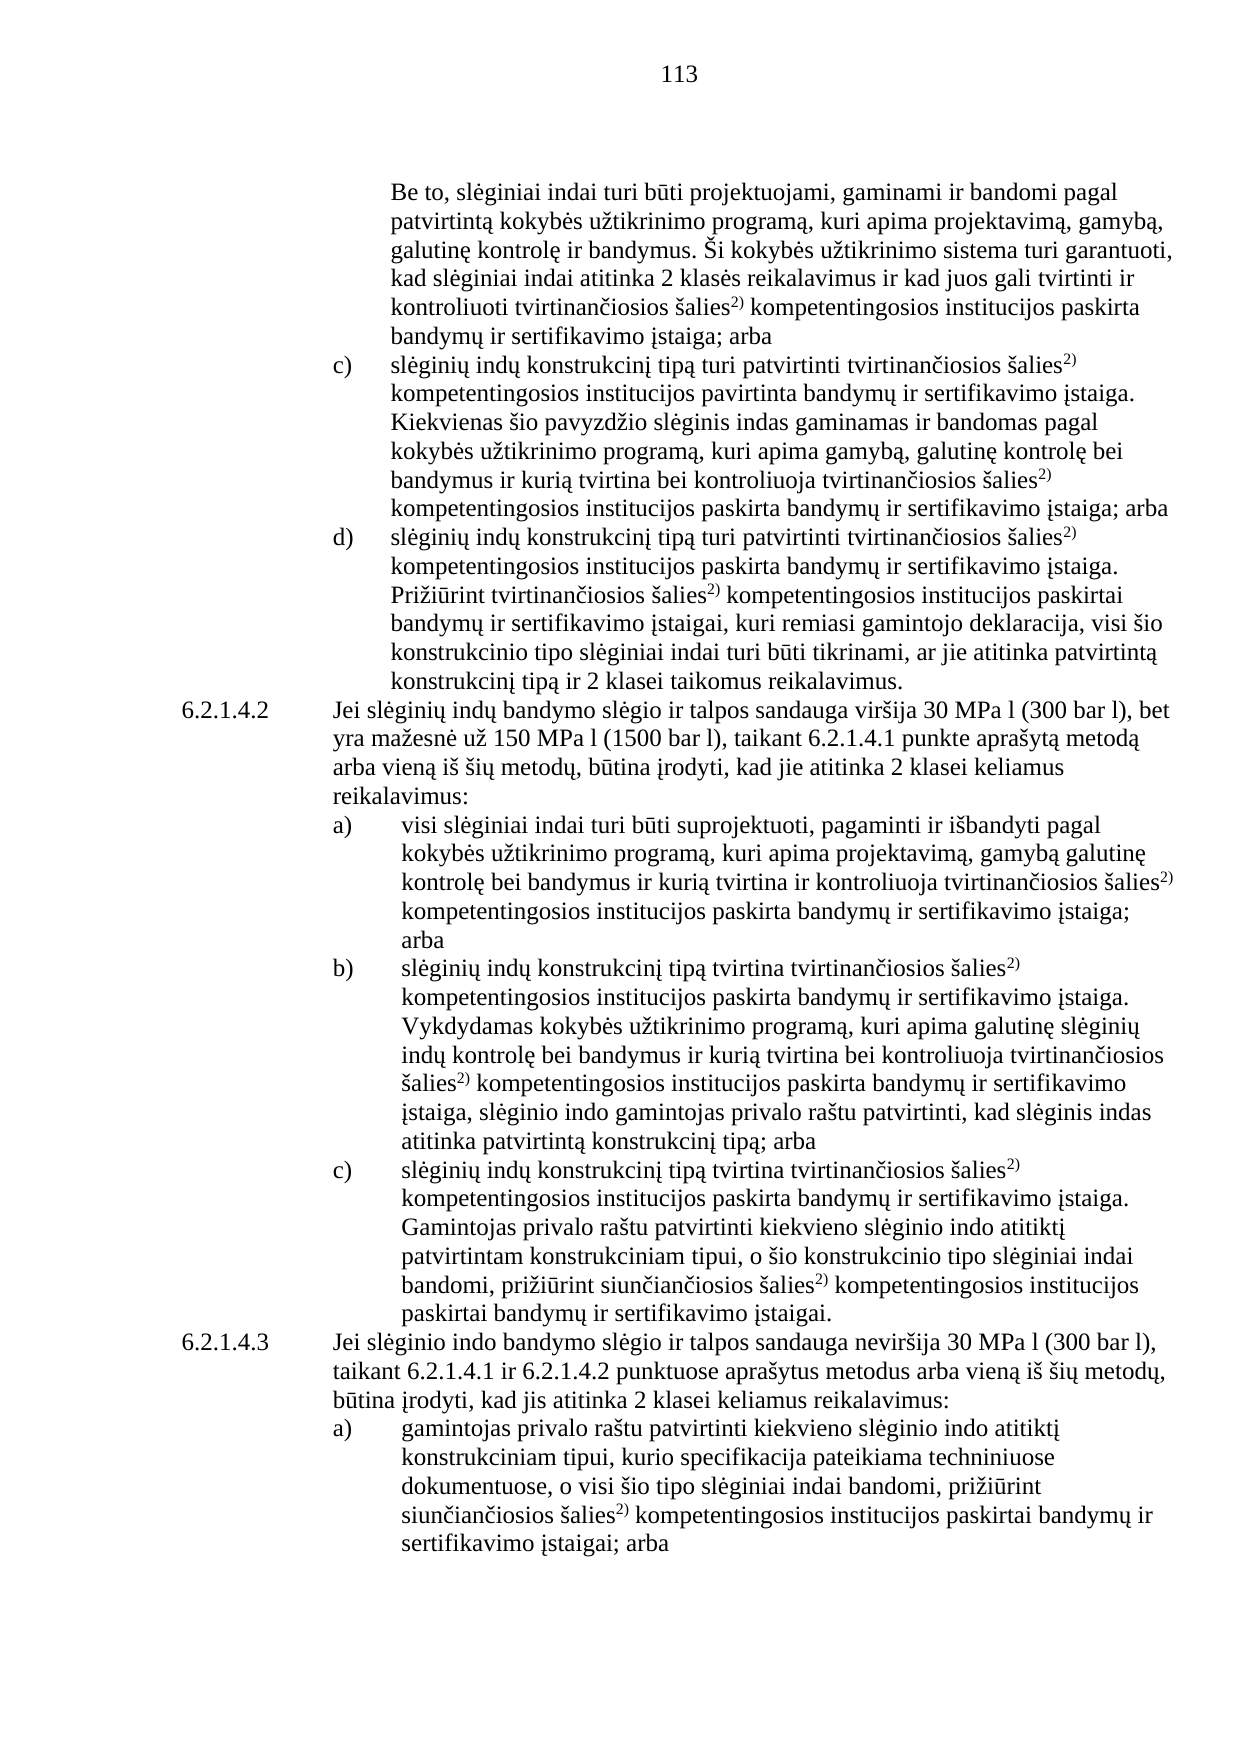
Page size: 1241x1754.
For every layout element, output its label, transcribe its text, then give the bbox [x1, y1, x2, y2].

table_cell [177, 350, 328, 522]
table_cell [177, 1414, 328, 1557]
table_cell a) [329, 810, 397, 953]
table_cell [329, 177, 386, 350]
table_cell c) [329, 1155, 397, 1327]
table_cell 6.2.1.4.3 [177, 1327, 328, 1413]
table_cell [177, 522, 328, 695]
table_cell d) [329, 522, 386, 695]
table_cell [177, 954, 328, 1155]
table_cell [177, 1155, 328, 1327]
table_cell [177, 177, 328, 350]
table_cell c) [329, 350, 386, 522]
table_cell b) [329, 954, 397, 1155]
table_cell 6.2.1.4.2 [177, 695, 328, 810]
table_cell a) [329, 1414, 397, 1557]
table_cell [177, 810, 328, 953]
